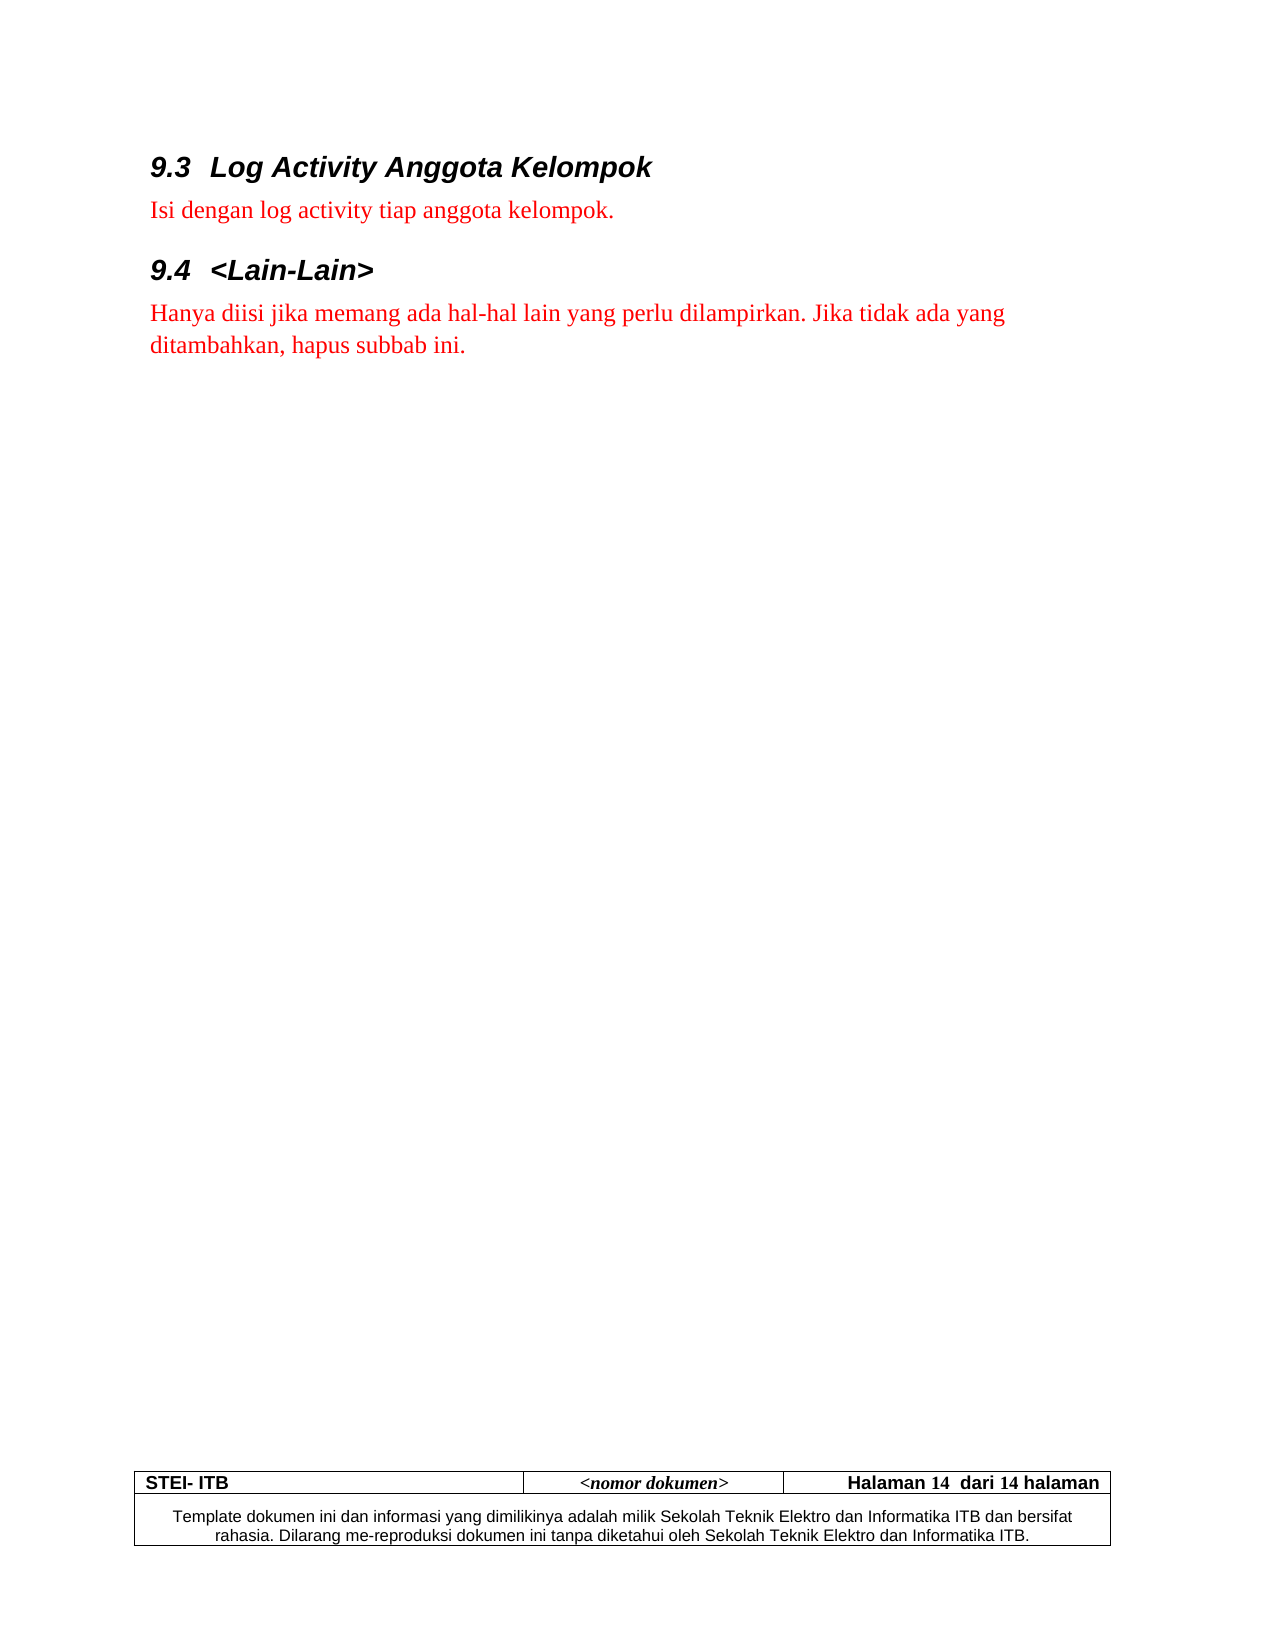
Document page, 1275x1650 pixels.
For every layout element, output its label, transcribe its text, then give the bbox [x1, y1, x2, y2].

subtitle <Lain-Lain> [150, 253, 1125, 286]
text Hanya diisi jika memang ada hal-hal lain yang perlu dilampirkan. Jika tidak ada yang ditambahkan, hapus subbab ini. [150, 298, 1125, 359]
subtitle Log Activity Anggota Kelompok [150, 150, 1125, 183]
text Isi dengan log activity tiap anggota kelompok. [150, 195, 1125, 223]
